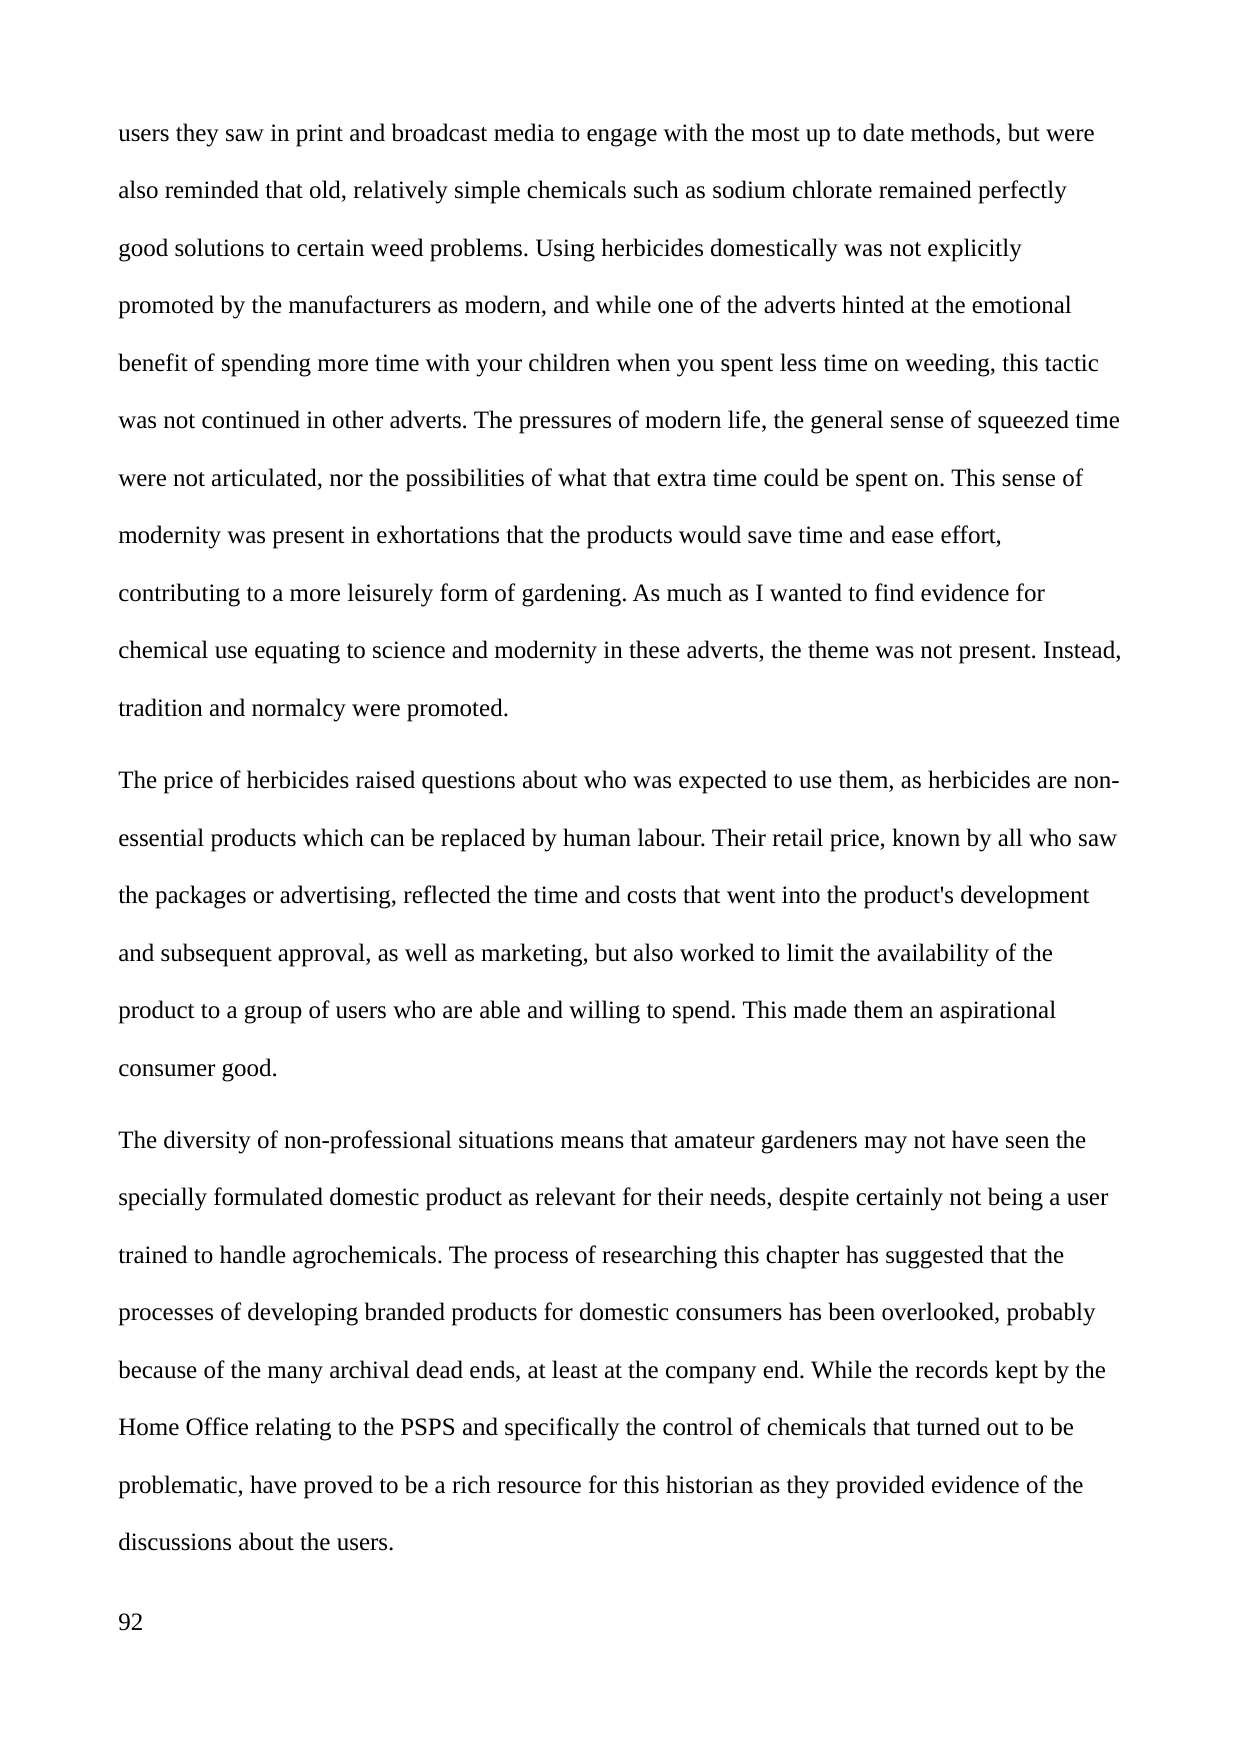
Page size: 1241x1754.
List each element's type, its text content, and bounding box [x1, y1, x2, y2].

text The diversity of non-professional situations means that amateur gardeners may not have seen the specially formulated domestic product as relevant for their needs, despite certainly not being a user trained to handle agrochemicals. The process of researching this chapter has suggested that the processes of developing branded products for domestic consumers has been overlooked, probably because of the many archival dead ends, at least at the company end. While the records kept by the Home Office relating to the PSPS and specifically the control of chemicals that turned out to be problematic, have proved to be a rich resource for this historian as they provided evidence of the discussions about the users. [118, 1125, 1122, 1556]
text The price of herbicides raised questions about who was expected to use them, as herbicides are non-essential products which can be replaced by human labour. Their retail price, known by all who saw the packages or advertising, reflected the time and costs that went into the product's development and subsequent approval, as well as marketing, but also worked to limit the availability of the product to a group of users who are able and willing to spend. This made them an aspirational consumer good. [118, 765, 1122, 1081]
text users they saw in print and broadcast media to engage with the most up to date methods, but were also reminded that old, relatively simple chemicals such as sodium chlorate remained perfectly good solutions to certain weed problems. Using herbicides domestically was not explicitly promoted by the manufacturers as modern, and while one of the adverts hinted at the emotional benefit of spending more time with your children when you spent less time on weeding, this tactic was not continued in other adverts. The pressures of modern life, the general sense of squeezed time were not articulated, nor the possibilities of what that extra time could be spent on. This sense of modernity was present in exhortations that the products would save time and ease effort, contributing to a more leisurely form of gardening. As much as I wanted to find evidence for chemical use equating to science and modernity in these adverts, the theme was not present. Instead, tradition and normalcy were promoted. [118, 118, 1122, 722]
